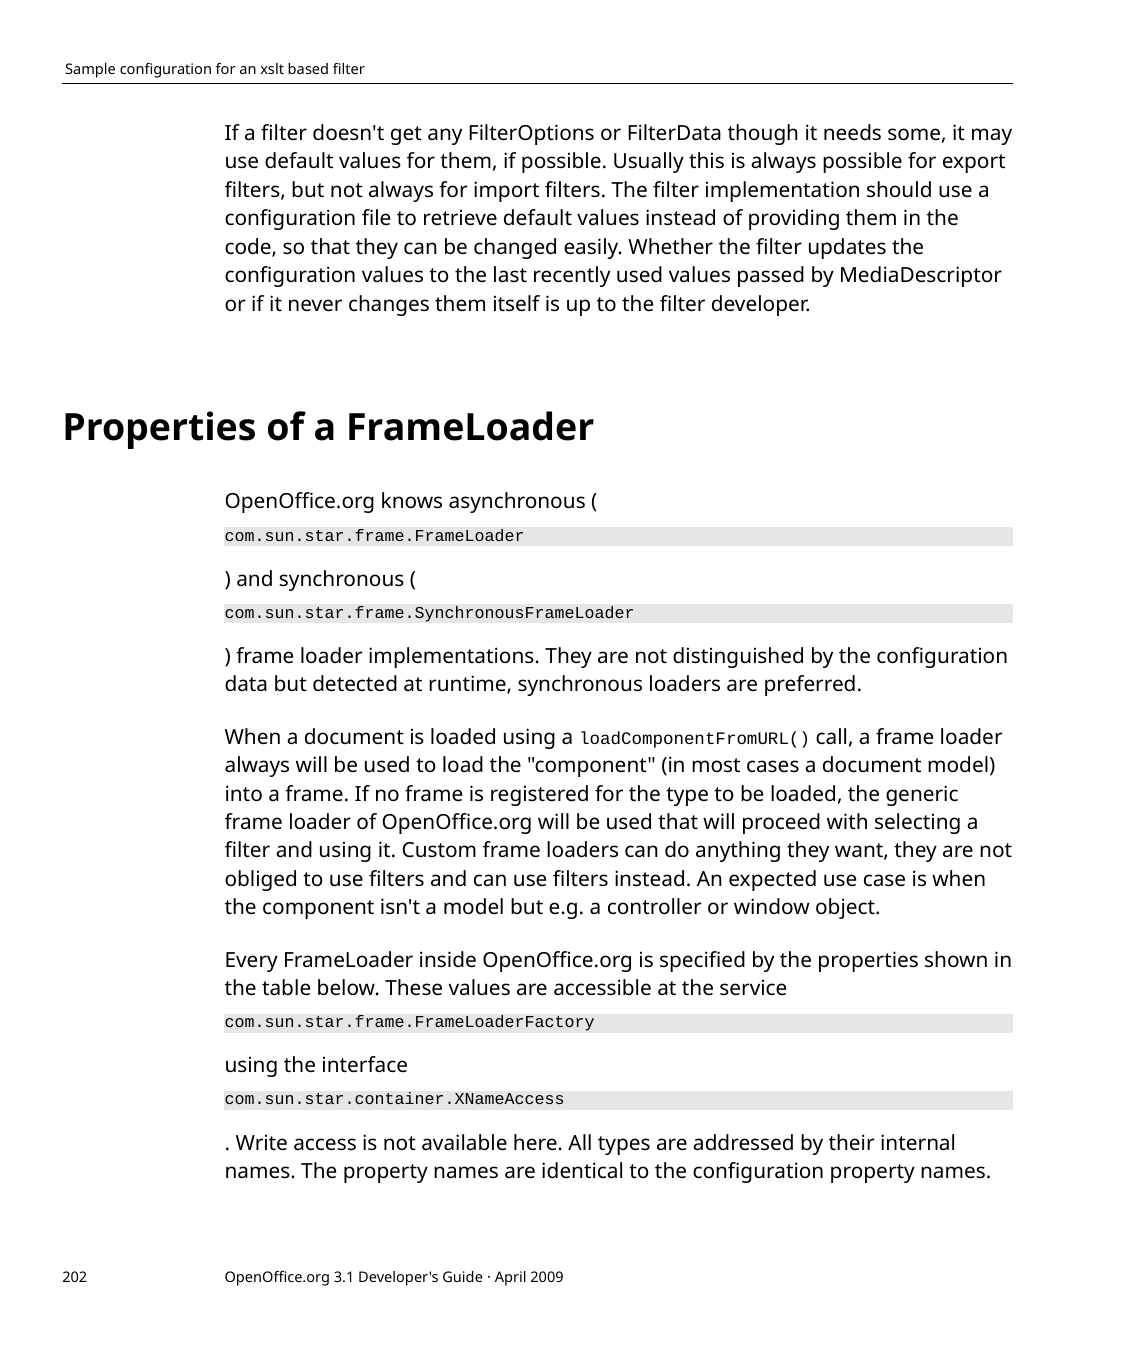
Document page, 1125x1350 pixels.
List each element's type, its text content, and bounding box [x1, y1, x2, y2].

subtitle Properties of a FrameLoader [62, 400, 1013, 451]
text com.sun.star.frame.FrameLoader [224, 527, 1013, 546]
text ) and synchronous ( [224, 564, 1013, 592]
text com.sun.star.frame.SynchronousFrameLoader [224, 604, 1013, 623]
text ) frame loader implementations. They are not distinguished by the configuration data but detected at runtime, synchronous loaders are preferred. [224, 641, 1013, 698]
text com.sun.star.frame.FrameLoaderFactory [224, 1014, 1013, 1033]
text If a filter doesn't get any FilterOptions or FilterData though it needs some, it may use default values for them, if possible. Usually this is always possible for export filters, but not always for import filters. The filter implementation should use a configuration file to retrieve default values instead of providing them in the code, so that they can be changed easily. Whether the filter updates the configuration values to the last recently used values passed by MediaDescriptor or if it never changes them itself is up to the filter developer. [224, 118, 1013, 317]
text . Write access is not available here. All types are addressed by their internal names. The property names are identical to the configuration property names. [224, 1128, 1013, 1184]
text using the interface [224, 1051, 1013, 1079]
text com.sun.star.container.XNameAccess [224, 1091, 1013, 1110]
text OpenOffice.org knows asynchronous ( [224, 487, 1013, 515]
text Every FrameLoader inside OpenOffice.org is specified by the properties shown in the table below. These values are accessible at the service [224, 945, 1013, 1002]
text When a document is loaded using a loadComponentFromURL() call, a frame loader always will be used to load the "component" (in most cases a document model) into a frame. If no frame is registered for the type to be loaded, the generic frame loader of OpenOffice.org will be used that will proceed with selecting a filter and using it. Custom frame loaders can do anything they want, they are not obliged to use filters and can use filters instead. An expected use case is when the component isn't a model but e.g. a controller or window object. [224, 722, 1013, 921]
